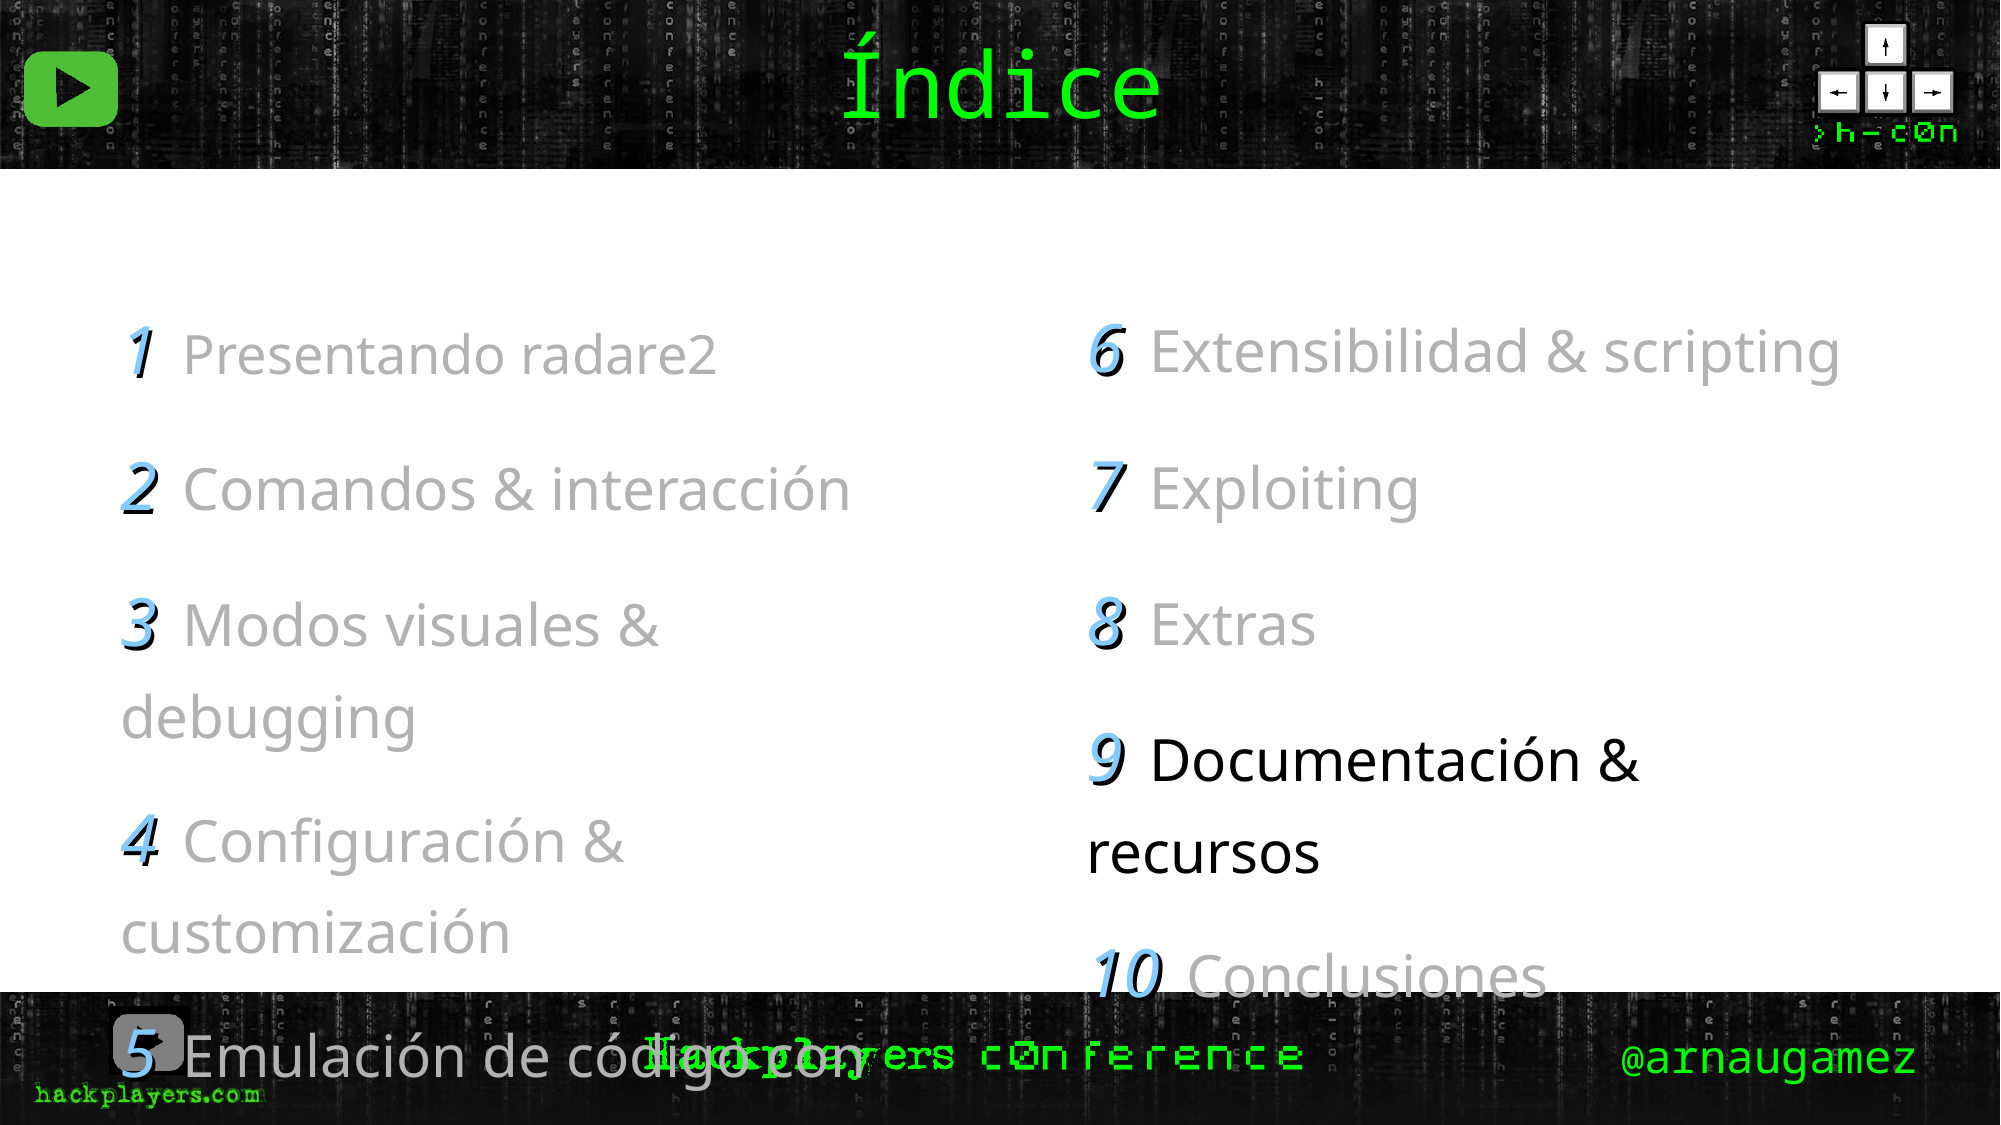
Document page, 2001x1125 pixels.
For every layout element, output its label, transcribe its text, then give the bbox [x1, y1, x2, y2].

title Índice [255, 0, 1745, 166]
picture [0, 992, 2000, 1125]
list 6 Extensibilidad & scripting 7 Exploiting 8 Extras 9 Documentación & recursos 10 Conclusiones [1086, 265, 1867, 860]
picture [0, 0, 2000, 169]
list 1 Presentando radare2 2 Comandos & interacción 3 Modos visuales & debugging 4 Configuración & customización 5 Emulación de código con ESIL [120, 267, 969, 858]
